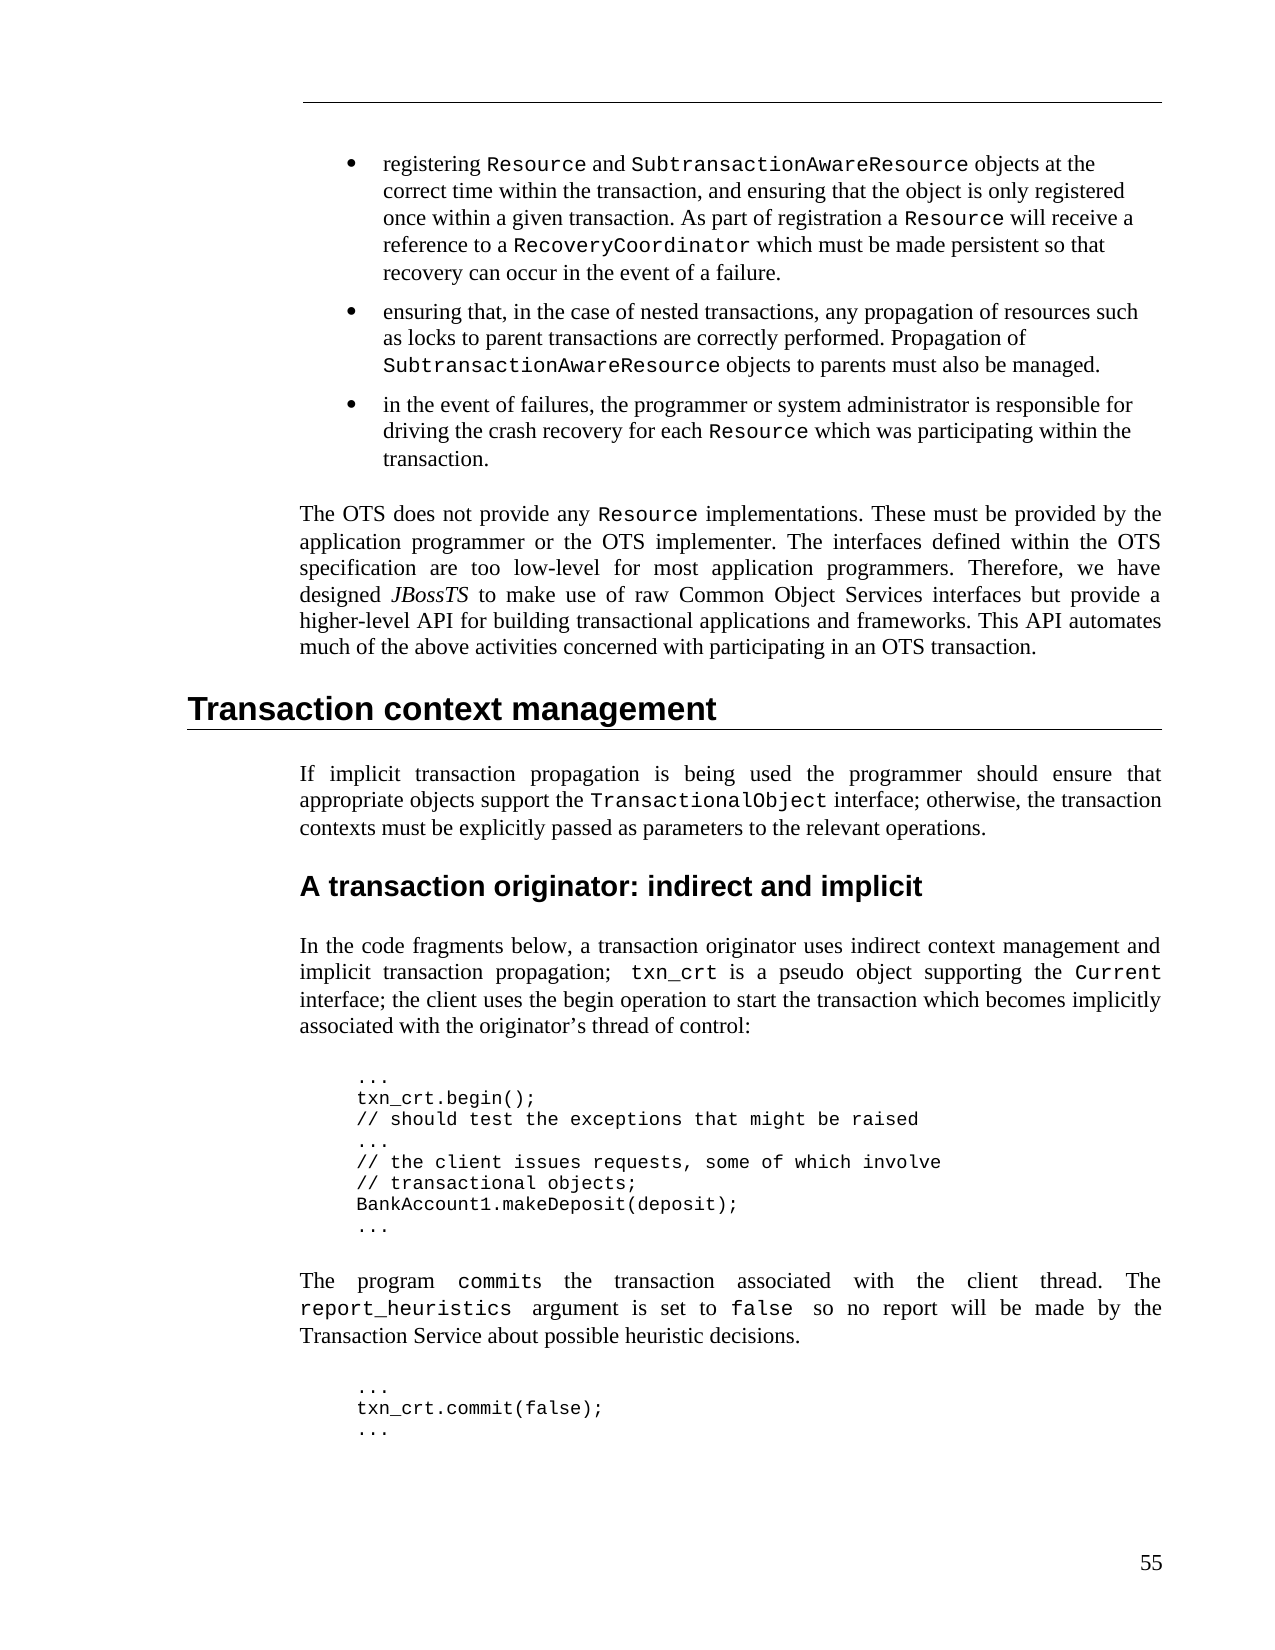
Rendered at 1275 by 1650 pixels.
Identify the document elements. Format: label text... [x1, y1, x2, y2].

text ... txn_crt.begin(); // should test the exceptions that might be raised ... // the client issues requests, some of which involve // transactional objects; BankAccount1.makeDeposit(deposit); ... [311, 1068, 1162, 1238]
subtitle Transaction context management [187, 689, 1162, 729]
list registering Resource and SubtransactionAwareResource objects at the correct time within the transaction, and ensuring that the object is only registered once within a given transaction. As part of registration a Resource will receive a reference to a RecoveryCoordinator which must be made persistent so that recovery can occur in the event of a failure. [347, 150, 1162, 286]
text If implicit transaction propagation is being used the programmer should ensure that appropriate objects support the TransactionalObject interface; otherwise, the transaction contexts must be explicitly passed as parameters to the relevant operations. [299, 759, 1162, 840]
text The OTS does not provide any Resource implementations. These must be provided by the application programmer or the OTS implementer. The interfaces defined within the OTS specification are too low-level for most application programmers. Therefore, we have designed JBossTS to make use of raw Common Object Services interfaces but provide a higher-level API for building transactional applications and frameworks. This API automates much of the above activities concerned with participating in an OTS transaction. [299, 500, 1162, 660]
text In the code fragments below, a transaction originator uses indirect context management and implicit transaction propagation; txn_crt is a pseudo object supporting the Current interface; the client uses the begin operation to start the transaction which becomes implicitly associated with the originator’s thread of control: [299, 932, 1162, 1038]
text The program commits the transaction associated with the client thread. The report_heuristics argument is set to false so no report will be made by the Transaction Service about possible heuristic decisions. [299, 1267, 1162, 1348]
subtitle A transaction originator: indirect and implicit [187, 869, 1162, 903]
list ensuring that, in the case of nested transactions, any propagation of resources such as locks to parent transactions are correctly performed. Propagation of SubtransactionAwareResource objects to parents must also be managed. [347, 298, 1162, 378]
list in the event of failures, the programmer or system administrator is responsible for driving the crash recovery for each Resource which was participating within the transaction. [347, 391, 1162, 471]
text ... txn_crt.commit(false); ... [311, 1377, 1162, 1441]
